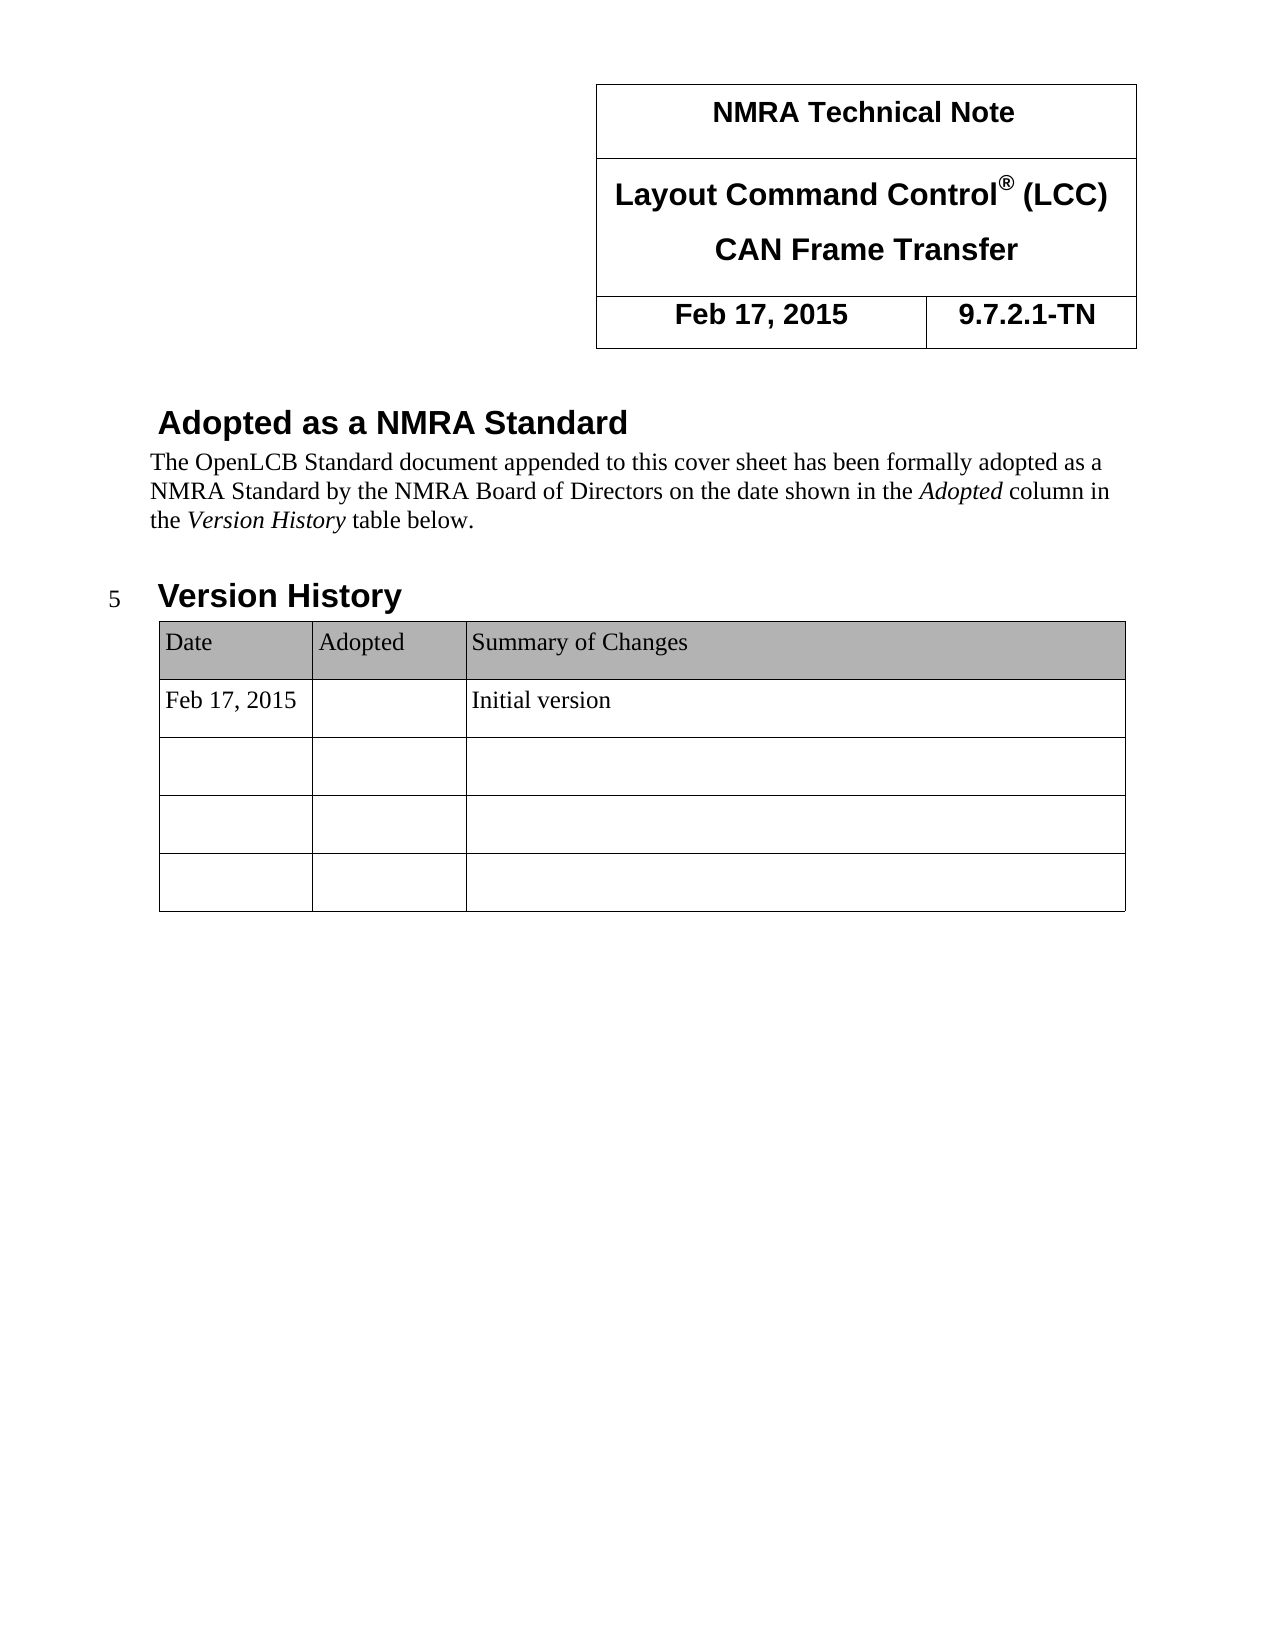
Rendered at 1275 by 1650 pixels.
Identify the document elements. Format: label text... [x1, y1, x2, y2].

table_cell Feb 17, 2015 [160, 680, 312, 737]
table_cell [160, 738, 312, 795]
table_cell [160, 854, 312, 911]
table_cell [313, 738, 466, 795]
table_cell [160, 796, 312, 853]
table_header Adopted [313, 622, 466, 679]
table_cell [467, 738, 1125, 795]
subtitle Version History [112, 576, 1125, 615]
text The OpenLCB Standard document appended to this cover sheet has been formally adopted as a NMRA Standard by the NMRA Board of Directors on the date shown in the Adopted column in the Version History table below. [150, 447, 1125, 534]
table_cell Initial version [467, 680, 1125, 737]
table_cell [467, 854, 1125, 911]
table_cell [467, 796, 1125, 853]
subtitle Adopted as a NMRA Standard [112, 403, 1125, 441]
table_cell [313, 796, 466, 853]
table_cell [313, 680, 466, 737]
table_header Date [160, 622, 312, 679]
table_cell [313, 854, 466, 911]
table_header Summary of Changes [467, 622, 1125, 679]
